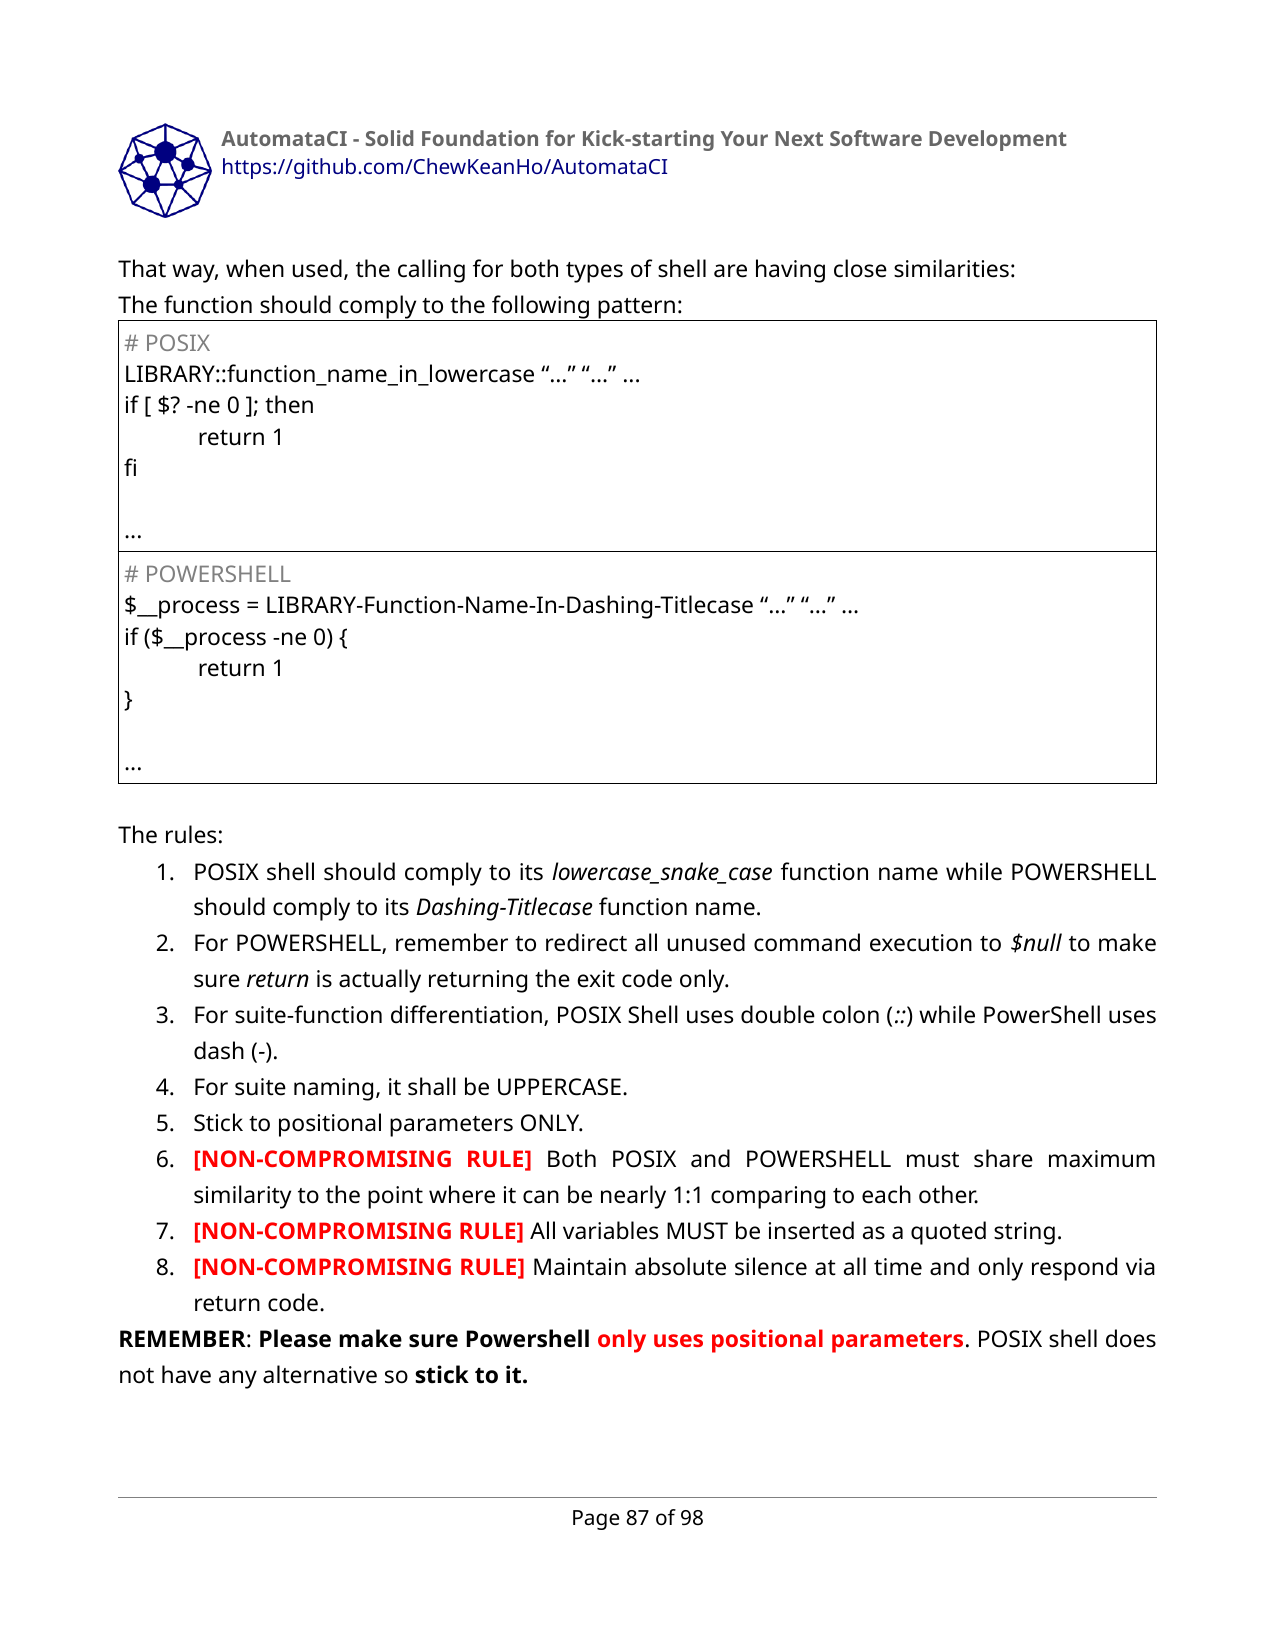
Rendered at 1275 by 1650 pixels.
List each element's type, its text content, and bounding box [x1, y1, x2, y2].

list [NON-COMPROMISING RULE] Maintain absolute silence at all time and only respond via return code. [156, 1251, 1157, 1318]
picture [118, 123, 212, 218]
list Stick to positional parameters ONLY. [156, 1107, 1157, 1138]
text The rules: [118, 819, 1157, 851]
text REMEMBER: Please make sure Powershell only uses positional parameters. POSIX shell does not have any alternative so stick to it. [118, 1323, 1157, 1390]
text The function should comply to the following pattern: [118, 289, 1157, 320]
table_header # POSIX LIBRARY::function_name_in_lowercase “…” “…” ... if [ $? -ne 0 ]; then return 1 fi ... [119, 321, 1156, 551]
list For suite naming, it shall be UPPERCASE. [156, 1071, 1157, 1102]
list For POWERSHELL, remember to redirect all unused command execution to $null to make sure return is actually returning the exit code only. [156, 927, 1157, 994]
text That way, when used, the calling for both types of shell are having close similarities: [118, 253, 1157, 284]
list [NON-COMPROMISING RULE] Both POSIX and POWERSHELL must share maximum similarity to the point where it can be nearly 1:1 comparing to each other. [156, 1143, 1157, 1210]
list For suite-function differentiation, POSIX Shell uses double colon (::) while PowerShell uses dash (-). [156, 999, 1157, 1066]
list [NON-COMPROMISING RULE] All variables MUST be inserted as a quoted string. [156, 1215, 1157, 1246]
list POSIX shell should comply to its lowercase_snake_case function name while POWERSHELL should comply to its Dashing-Titlecase function name. [156, 855, 1157, 923]
table_cell # POWERSHELL $__process = LIBRARY-Function-Name-In-Dashing-Titlecase “…” “…” … if ($__process -ne 0) { return 1 } ... [119, 552, 1156, 782]
